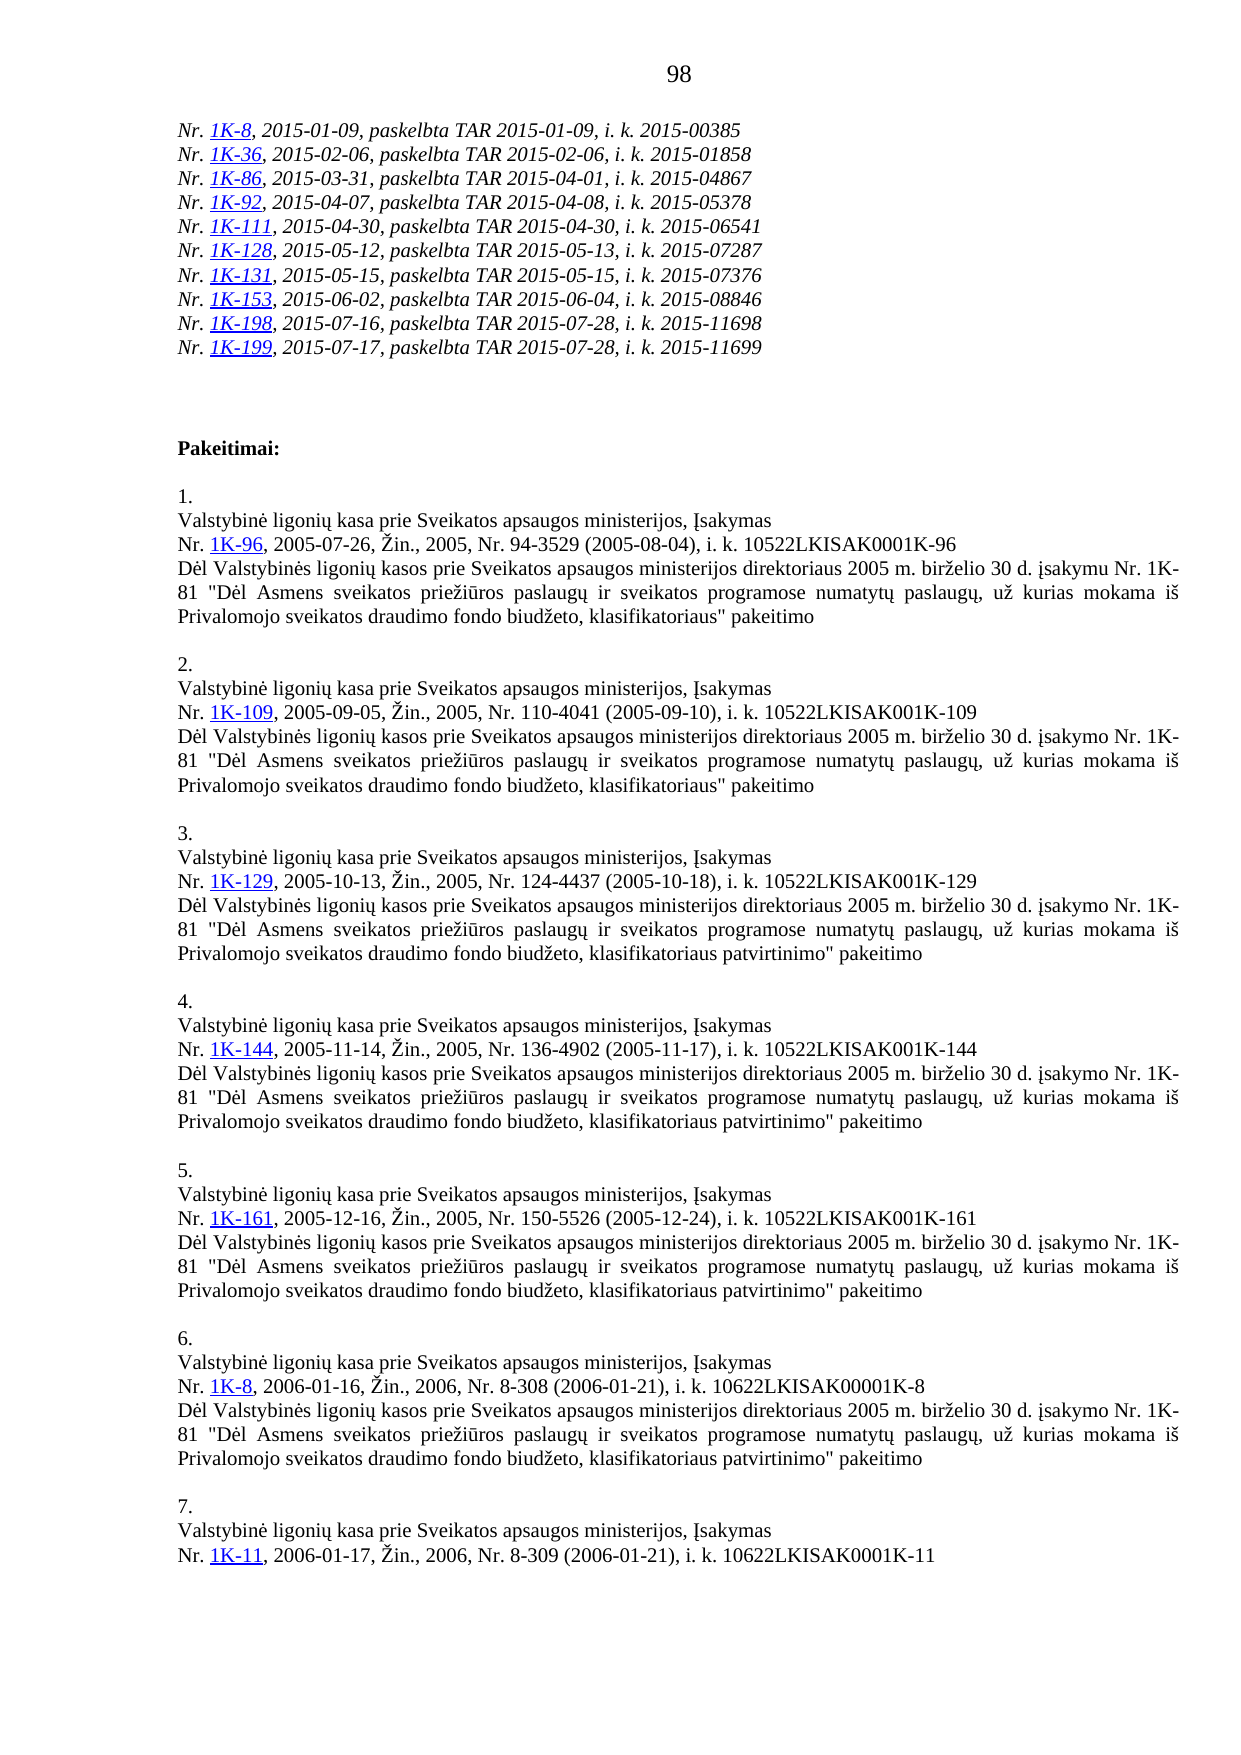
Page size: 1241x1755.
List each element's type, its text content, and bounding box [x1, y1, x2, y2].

text Nr. 1K-111, 2015-04-30, paskelbta TAR 2015-04-30, i. k. 2015-06541 [177, 214, 1181, 238]
text Nr. 1K-131, 2015-05-15, paskelbta TAR 2015-05-15, i. k. 2015-07376 [177, 262, 1181, 287]
text Dėl Valstybinės ligonių kasos prie Sveikatos apsaugos ministerijos direktoriaus 2005 m. birželio 30 d. įsakymo Nr. 1K- 81 "Dėl Asmens sveikatos priežiūros paslaugų ir sveikatos programose numatytų paslaugų, už kurias mokama iš Privalomojo sveikatos draudimo fondo biudžeto, klasifikatoriaus patvirtinimo" pakeitimo [177, 1398, 1181, 1470]
text Nr. 1K-144, 2005-11-14, Žin., 2005, Nr. 136-4902 (2005-11-17), i. k. 10522LKISAK001K-144 [177, 1037, 1181, 1061]
text Valstybinė ligonių kasa prie Sveikatos apsaugos ministerijos, Įsakymas [177, 1013, 1181, 1037]
text Nr. 1K-36, 2015-02-06, paskelbta TAR 2015-02-06, i. k. 2015-01858 [177, 142, 1181, 166]
text Valstybinė ligonių kasa prie Sveikatos apsaugos ministerijos, Įsakymas [177, 508, 1181, 532]
text Valstybinė ligonių kasa prie Sveikatos apsaugos ministerijos, Įsakymas [177, 1518, 1181, 1542]
text Nr. 1K-11, 2006-01-17, Žin., 2006, Nr. 8-309 (2006-01-21), i. k. 10622LKISAK0001K-11 [177, 1542, 1181, 1567]
text Nr. 1K-199, 2015-07-17, paskelbta TAR 2015-07-28, i. k. 2015-11699 [177, 335, 1181, 359]
text 2. [177, 652, 1181, 676]
text Dėl Valstybinės ligonių kasos prie Sveikatos apsaugos ministerijos direktoriaus 2005 m. birželio 30 d. įsakymo Nr. 1K-81 "Dėl Asmens sveikatos priežiūros paslaugų ir sveikatos programose numatytų paslaugų, už kurias mokama iš Privalomojo sveikatos draudimo fondo biudžeto, klasifikatoriaus" pakeitimo [177, 724, 1181, 797]
text 7. [177, 1494, 1181, 1518]
text Nr. 1K-128, 2015-05-12, paskelbta TAR 2015-05-13, i. k. 2015-07287 [177, 238, 1181, 262]
text Nr. 1K-86, 2015-03-31, paskelbta TAR 2015-04-01, i. k. 2015-04867 [177, 166, 1181, 190]
text Dėl Valstybinės ligonių kasos prie Sveikatos apsaugos ministerijos direktoriaus 2005 m. birželio 30 d. įsakymo Nr. 1K-81 "Dėl Asmens sveikatos priežiūros paslaugų ir sveikatos programose numatytų paslaugų, už kurias mokama iš Privalomojo sveikatos draudimo fondo biudžeto, klasifikatoriaus patvirtinimo" pakeitimo [177, 893, 1181, 965]
text 4. [177, 989, 1181, 1013]
text Valstybinė ligonių kasa prie Sveikatos apsaugos ministerijos, Įsakymas [177, 1350, 1181, 1374]
text Valstybinė ligonių kasa prie Sveikatos apsaugos ministerijos, Įsakymas [177, 845, 1181, 869]
text Nr. 1K-96, 2005-07-26, Žin., 2005, Nr. 94-3529 (2005-08-04), i. k. 10522LKISAK0001K-96 [177, 532, 1181, 556]
text 5. [177, 1157, 1181, 1182]
text Dėl Valstybinės ligonių kasos prie Sveikatos apsaugos ministerijos direktoriaus 2005 m. birželio 30 d. įsakymu Nr. 1K-81 "Dėl Asmens sveikatos priežiūros paslaugų ir sveikatos programose numatytų paslaugų, už kurias mokama iš Privalomojo sveikatos draudimo fondo biudžeto, klasifikatoriaus" pakeitimo [177, 556, 1181, 628]
text Nr. 1K-8, 2006-01-16, Žin., 2006, Nr. 8-308 (2006-01-21), i. k. 10622LKISAK00001K-8 [177, 1374, 1181, 1398]
text Dėl Valstybinės ligonių kasos prie Sveikatos apsaugos ministerijos direktoriaus 2005 m. birželio 30 d. įsakymo Nr. 1K-81 "Dėl Asmens sveikatos priežiūros paslaugų ir sveikatos programose numatytų paslaugų, už kurias mokama iš Privalomojo sveikatos draudimo fondo biudžeto, klasifikatoriaus patvirtinimo" pakeitimo [177, 1230, 1181, 1302]
text 3. [177, 821, 1181, 845]
text Nr. 1K-109, 2005-09-05, Žin., 2005, Nr. 110-4041 (2005-09-10), i. k. 10522LKISAK001K-109 [177, 700, 1181, 724]
text Dėl Valstybinės ligonių kasos prie Sveikatos apsaugos ministerijos direktoriaus 2005 m. birželio 30 d. įsakymo Nr. 1K-81 "Dėl Asmens sveikatos priežiūros paslaugų ir sveikatos programose numatytų paslaugų, už kurias mokama iš Privalomojo sveikatos draudimo fondo biudžeto, klasifikatoriaus patvirtinimo" pakeitimo [177, 1061, 1181, 1133]
text Nr. 1K-198, 2015-07-16, paskelbta TAR 2015-07-28, i. k. 2015-11698 [177, 311, 1181, 335]
text Valstybinė ligonių kasa prie Sveikatos apsaugos ministerijos, Įsakymas [177, 1182, 1181, 1206]
text 1. [177, 484, 1181, 508]
text Nr. 1K-161, 2005-12-16, Žin., 2005, Nr. 150-5526 (2005-12-24), i. k. 10522LKISAK001K-161 [177, 1206, 1181, 1230]
text 6. [177, 1326, 1181, 1350]
text Nr. 1K-153, 2015-06-02, paskelbta TAR 2015-06-04, i. k. 2015-08846 [177, 287, 1181, 311]
text Nr. 1K-92, 2015-04-07, paskelbta TAR 2015-04-08, i. k. 2015-05378 [177, 190, 1181, 214]
text Nr. 1K-129, 2005-10-13, Žin., 2005, Nr. 124-4437 (2005-10-18), i. k. 10522LKISAK001K-129 [177, 869, 1181, 893]
text Pakeitimai: [177, 436, 1181, 460]
text Valstybinė ligonių kasa prie Sveikatos apsaugos ministerijos, Įsakymas [177, 676, 1181, 700]
text Nr. 1K-8, 2015-01-09, paskelbta TAR 2015-01-09, i. k. 2015-00385 [177, 118, 1181, 142]
